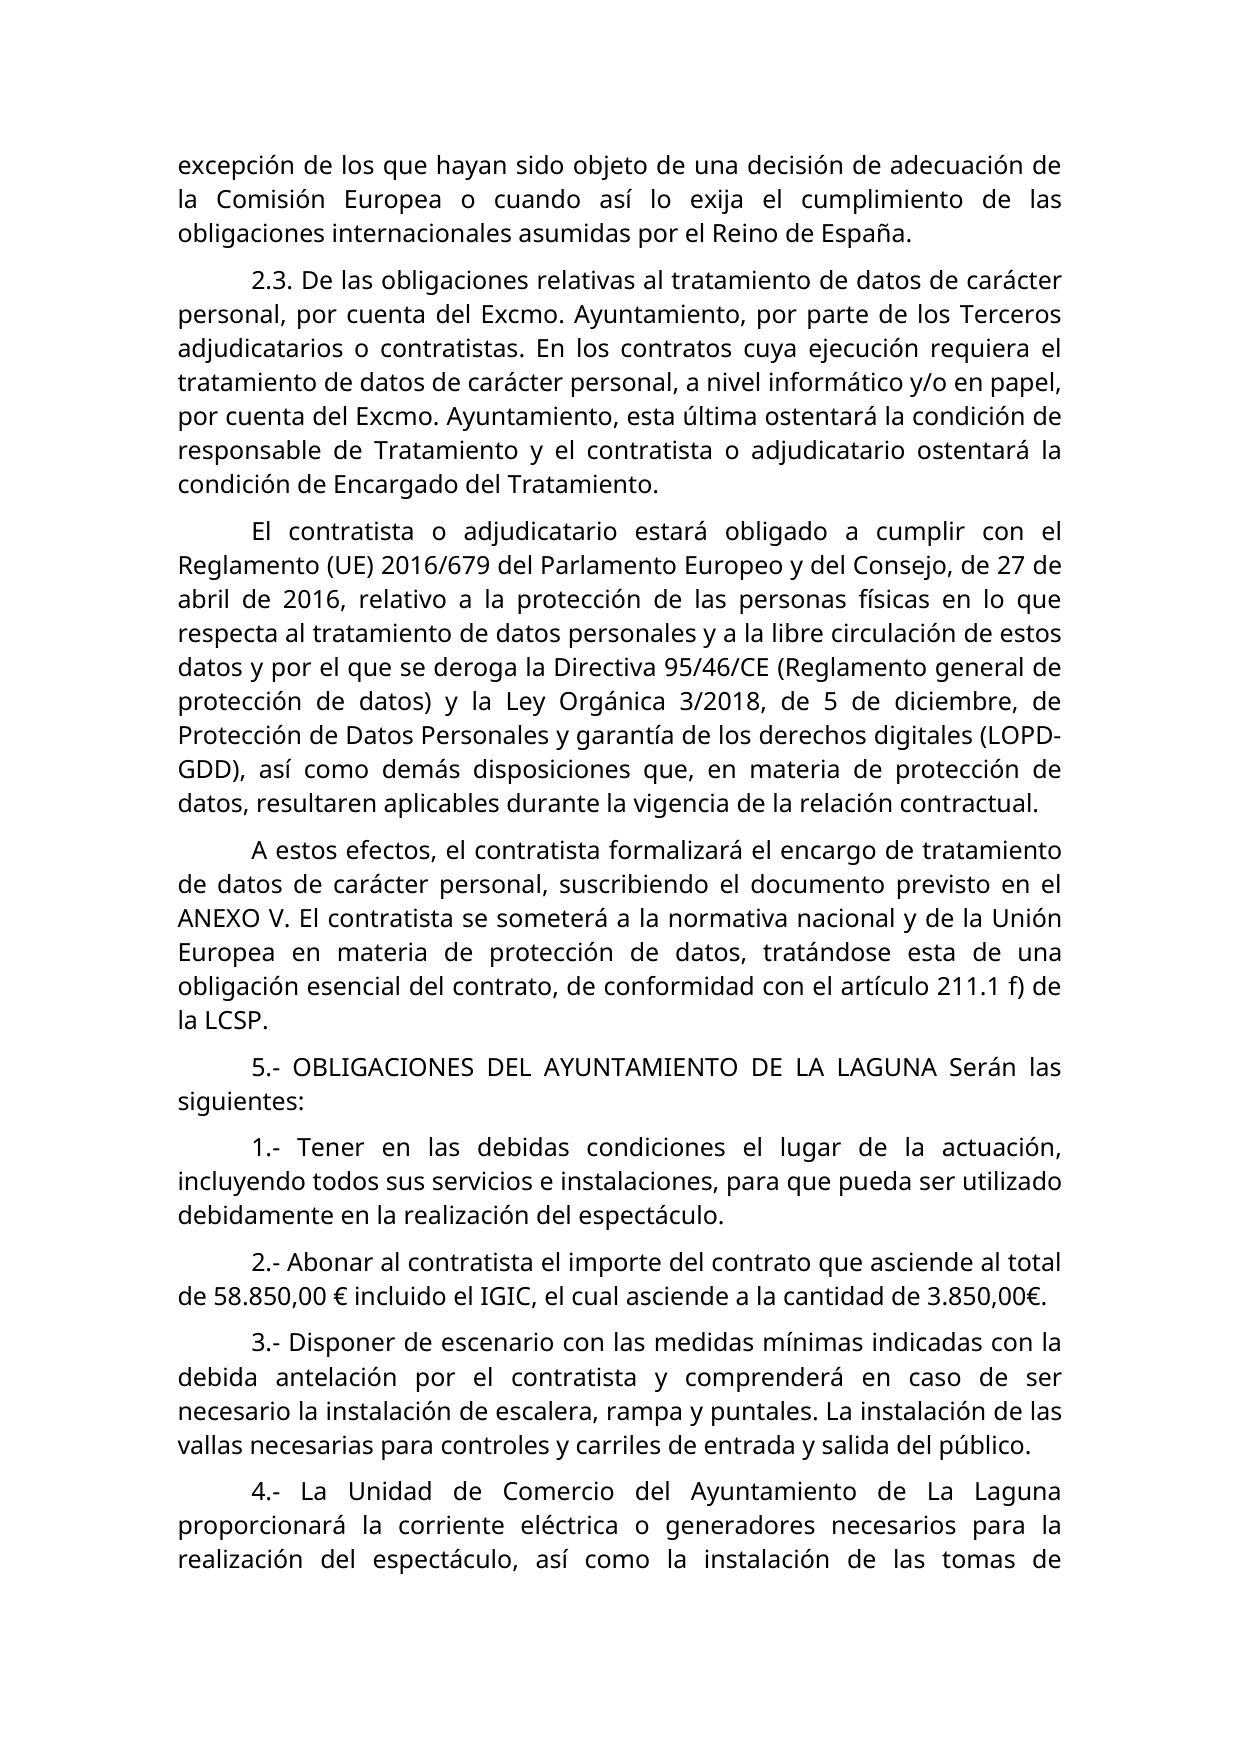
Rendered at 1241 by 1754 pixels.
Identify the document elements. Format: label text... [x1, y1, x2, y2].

text A estos efectos, el contratista formalizará el encargo de tratamiento de datos de carácter personal, suscribiendo el documento previsto en el ANEXO V. El contratista se someterá a la normativa nacional y de la Unión Europea en materia de protección de datos, tratándose esta de una obligación esencial del contrato, de conformidad con el artículo 211.1 f) de la LCSP. [177, 832, 1063, 1037]
text 4.- La Unidad de Comercio del Ayuntamiento de La Laguna proporcionará la corriente eléctrica o generadores necesarios para la realización del espectáculo, así como la instalación de las tomas de [177, 1474, 1063, 1576]
text 5.- OBLIGACIONES DEL AYUNTAMIENTO DE LA LAGUNA Serán las siguientes: [177, 1049, 1063, 1117]
text El contratista o adjudicatario estará obligado a cumplir con el Reglamento (UE) 2016/679 del Parlamento Europeo y del Consejo, de 27 de abril de 2016, relativo a la protección de las personas físicas en lo que respecta al tratamiento de datos personales y a la libre circulación de estos datos y por el que se deroga la Directiva 95/46/CE (Reglamento general de protección de datos) y la Ley Orgánica 3/2018, de 5 de diciembre, de Protección de Datos Personales y garantía de los derechos digitales (LOPD-GDD), así como demás disposiciones que, en materia de protección de datos, resultaren aplicables durante la vigencia de la relación contractual. [177, 513, 1063, 820]
text 1.- Tener en las debidas condiciones el lugar de la actuación, incluyendo todos sus servicios e instalaciones, para que pueda ser utilizado debidamente en la realización del espectáculo. [177, 1130, 1063, 1232]
text 2.3. De las obligaciones relativas al tratamiento de datos de carácter personal, por cuenta del Excmo. Ayuntamiento, por parte de los Terceros adjudicatarios o contratistas. En los contratos cuya ejecución requiera el tratamiento de datos de carácter personal, a nivel informático y/o en papel, por cuenta del Excmo. Ayuntamiento, esta última ostentará la condición de responsable de Tratamiento y el contratista o adjudicatario ostentará la condición de Encargado del Tratamiento. [177, 262, 1063, 501]
text 2.- Abonar al contratista el importe del contrato que asciende al total de 58.850,00 € incluido el IGIC, el cual asciende a la cantidad de 3.850,00€. [177, 1244, 1063, 1313]
text 3.- Disponer de escenario con las medidas mínimas indicadas con la debida antelación por el contratista y comprenderá en caso de ser necesario la instalación de escalera, rampa y puntales. La instalación de las vallas necesarias para controles y carriles de entrada y salida del público. [177, 1325, 1063, 1461]
text excepción de los que hayan sido objeto de una decisión de adecuación de la Comisión Europea o cuando así lo exija el cumplimiento de las obligaciones internacionales asumidas por el Reino de España. [177, 148, 1063, 250]
